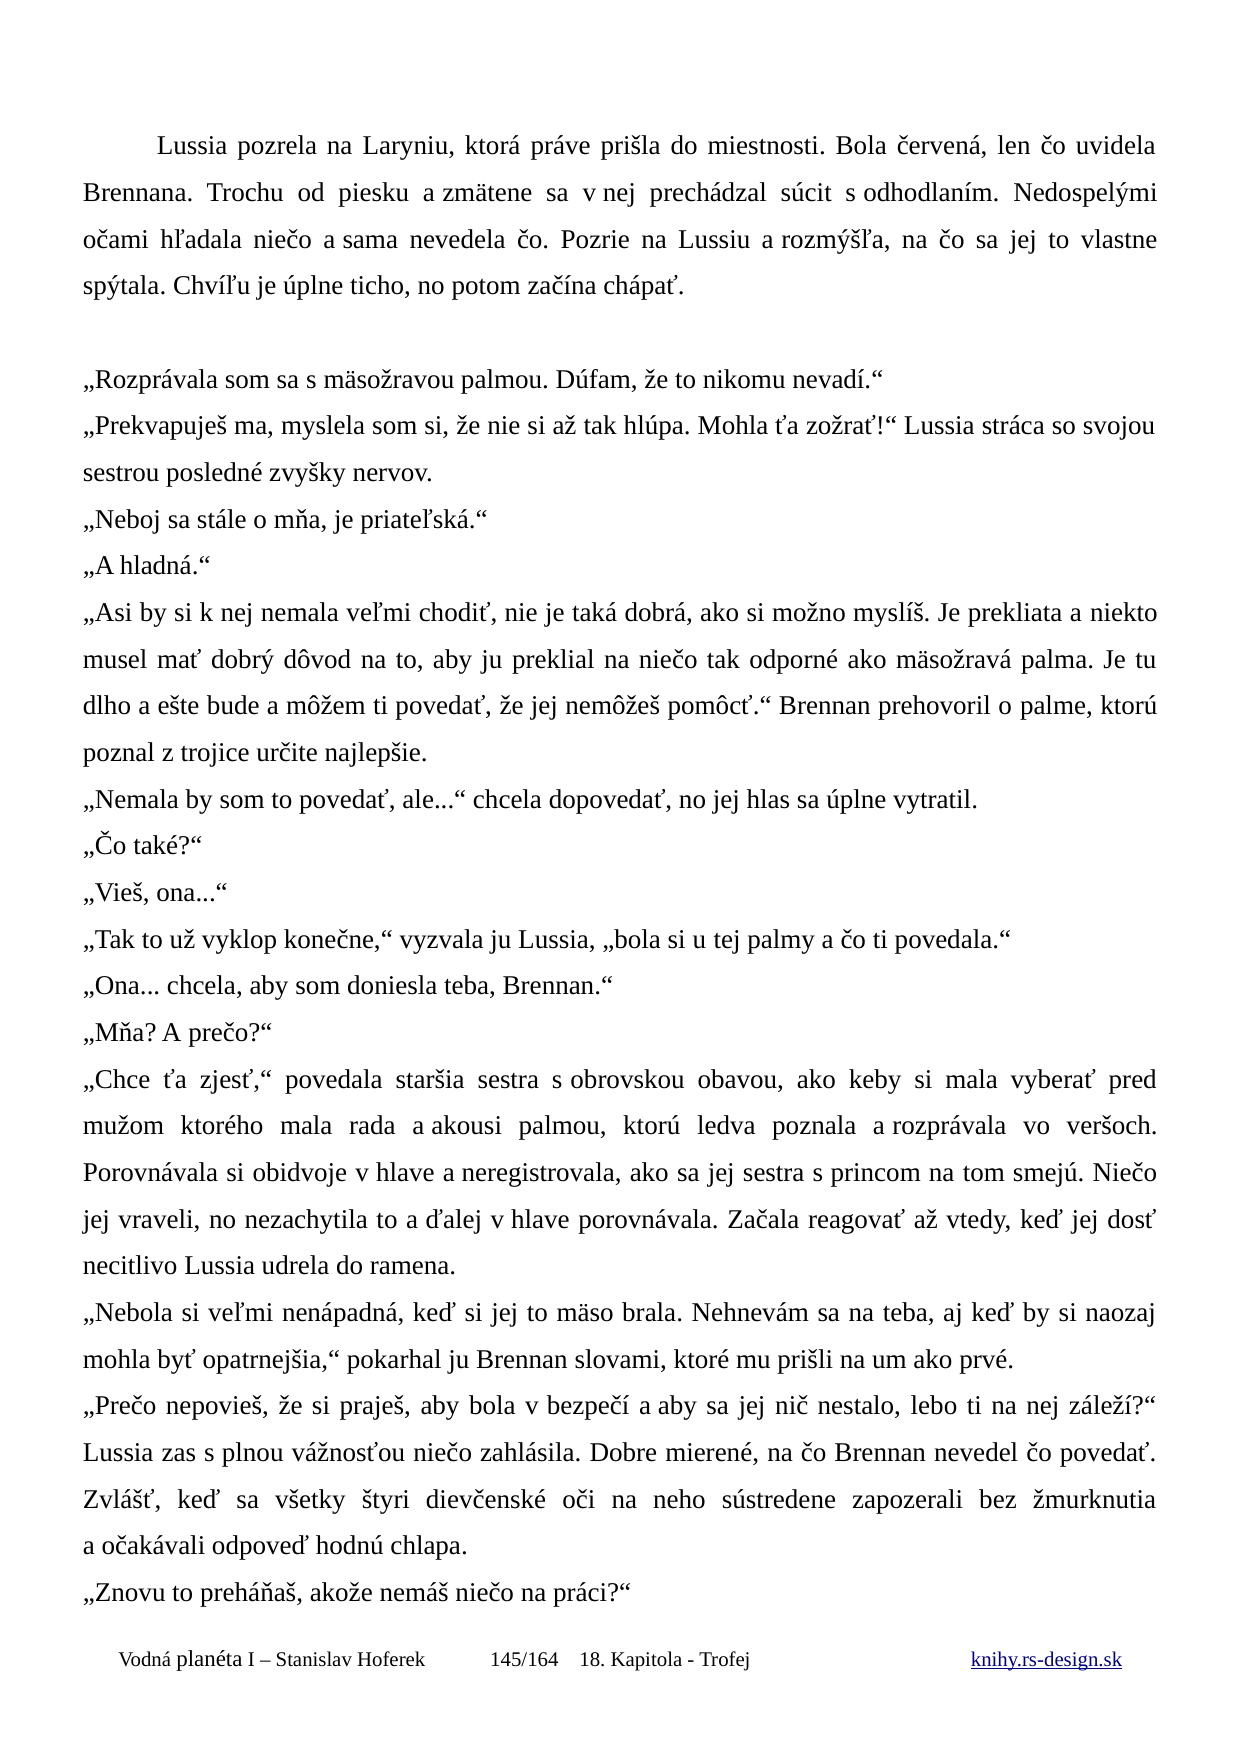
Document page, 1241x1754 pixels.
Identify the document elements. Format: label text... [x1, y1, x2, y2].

text Lussia pozrela na Laryniu, ktorá práve prišla do miestnosti. Bola červená, len čo uvidela Brennana. Trochu od piesku a zmätene sa v nej prechádzal súcit s odhodlaním. Nedospelými očami hľadala niečo a sama nevedela čo. Pozrie na Lussiu a rozmýšľa, na čo sa jej to vlastne spýtala. Chvíľu je úplne ticho, no potom začína chápať. [83, 129, 1157, 301]
text „Chce ťa zjesť,“ povedala staršia sestra s obrovskou obavou, ako keby si mala vyberať pred mužom ktorého mala rada a akousi palmou, ktorú ledva poznala a rozprávala vo veršoch. Porovnávala si obidvoje v hlave a neregistrovala, ako sa jej sestra s princom na tom smejú. Niečo jej vraveli, no nezachytila to a ďalej v hlave porovnávala. Začala reagovať až vtedy, keď jej dosť necitlivo Lussia udrela do ramena. [83, 1063, 1157, 1281]
text „Asi by si k nej nemala veľmi chodiť, nie je taká dobrá, ako si možno myslíš. Je prekliata a niekto musel mať dobrý dôvod na to, aby ju preklial na niečo tak odporné ako mäsožravá palma. Je tu dlho a ešte bude a môžem ti povedať, že jej nemôžeš pomôcť.“ Brennan prehovoril o palme, ktorú poznal z trojice určite najlepšie. [83, 596, 1157, 767]
text „Ona... chcela, aby som doniesla teba, Brennan.“ [83, 969, 1157, 1001]
text „Čo také?“ [83, 829, 1157, 861]
text „Neboj sa stále o mňa, je priateľská.“ [83, 503, 1157, 534]
text „Vieš, ona...“ [83, 876, 1157, 907]
text „Rozprávala som sa s mäsožravou palmou. Dúfam, že to nikomu nevadí.“ [83, 363, 1157, 394]
text „Znovu to preháňaš, akože nemáš niečo na práci?“ [83, 1576, 1157, 1607]
text „Nebola si veľmi nenápadná, keď si jej to mäso brala. Nehnevám sa na teba, aj keď by si naozaj mohla byť opatrnejšia,“ pokarhal ju Brennan slovami, ktoré mu prišli na um ako prvé. [83, 1296, 1157, 1374]
text „Mňa? A prečo?“ [83, 1016, 1157, 1047]
text „Prekvapuješ ma, myslela som si, že nie si až tak hlúpa. Mohla ťa zožrať!“ Lussia stráca so svojou sestrou posledné zvyšky nervov. [83, 409, 1157, 487]
text „Tak to už vyklop konečne,“ vyzvala ju Lussia, „bola si u tej palmy a čo ti povedala.“ [83, 923, 1157, 954]
text „Nemala by som to povedať, ale...“ chcela dopovedať, no jej hlas sa úplne vytratil. [83, 783, 1157, 814]
text „A hladná.“ [83, 549, 1157, 581]
text „Prečo nepovieš, že si praješ, aby bola v bezpečí a aby sa jej nič nestalo, lebo ti na nej záleží?“ Lussia zas s plnou vážnosťou niečo zahlásila. Dobre mierené, na čo Brennan nevedel čo povedať. Zvlášť, keď sa všetky štyri dievčenské oči na neho sústredene zapozerali bez žmurknutia a očakávali odpoveď hodnú chlapa. [83, 1389, 1157, 1561]
